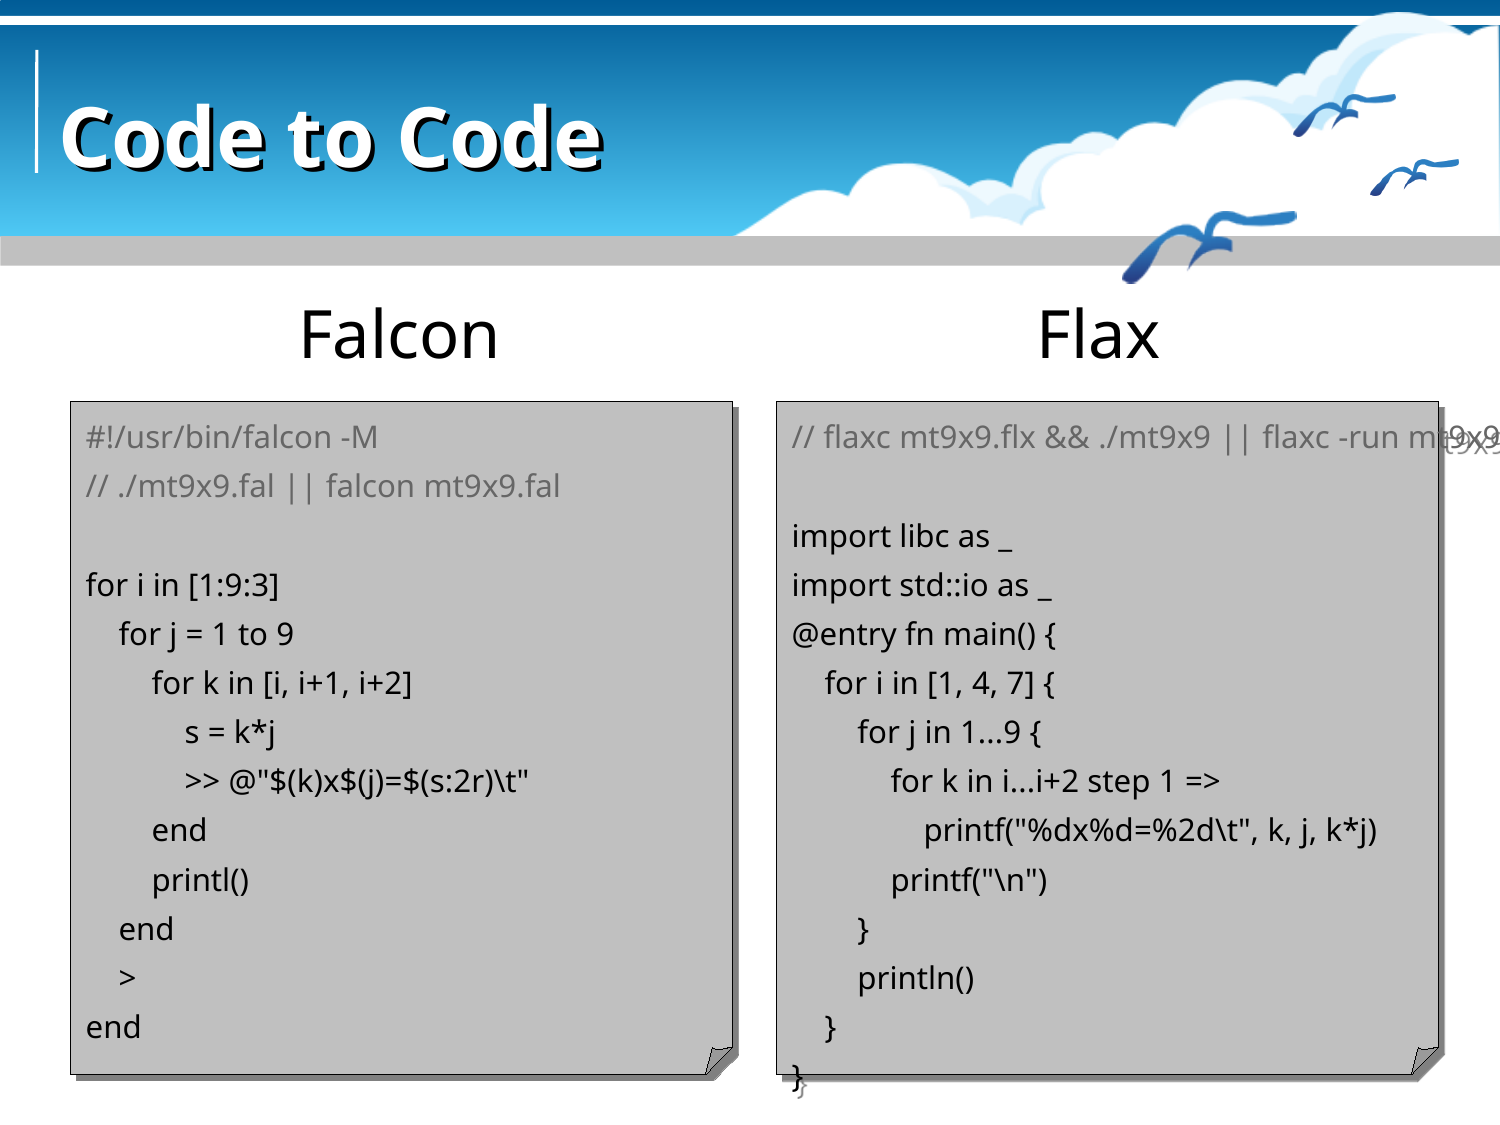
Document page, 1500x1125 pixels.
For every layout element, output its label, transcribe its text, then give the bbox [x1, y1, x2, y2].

picture [730, 12, 1500, 284]
title Code to Code [59, 86, 1465, 186]
text_box // flaxc mt9x9.flx && ./mt9x9 || flaxc -run mt9x9.flx import libc as _ import std::io as _ @entry fn main() { for i in [1, 4, 7] { for j in 1...9 { for k in i...i+2 step 1 => printf("%dx%d=%2d\t", k, j, k*j) printf("\n") } println() } } [776, 401, 1439, 1075]
text_box Falcon [283, 283, 597, 388]
text_box #!/usr/bin/falcon -M // ./mt9x9.fal || falcon mt9x9.fal for i in [1:9:3] for j = 1 to 9 for k in [i, i+1, i+2] s = k*j >> @"$(k)x$(j)=$(s:2r)\t" end printl() end > end [70, 401, 733, 1075]
text_box Flax [1021, 283, 1235, 388]
